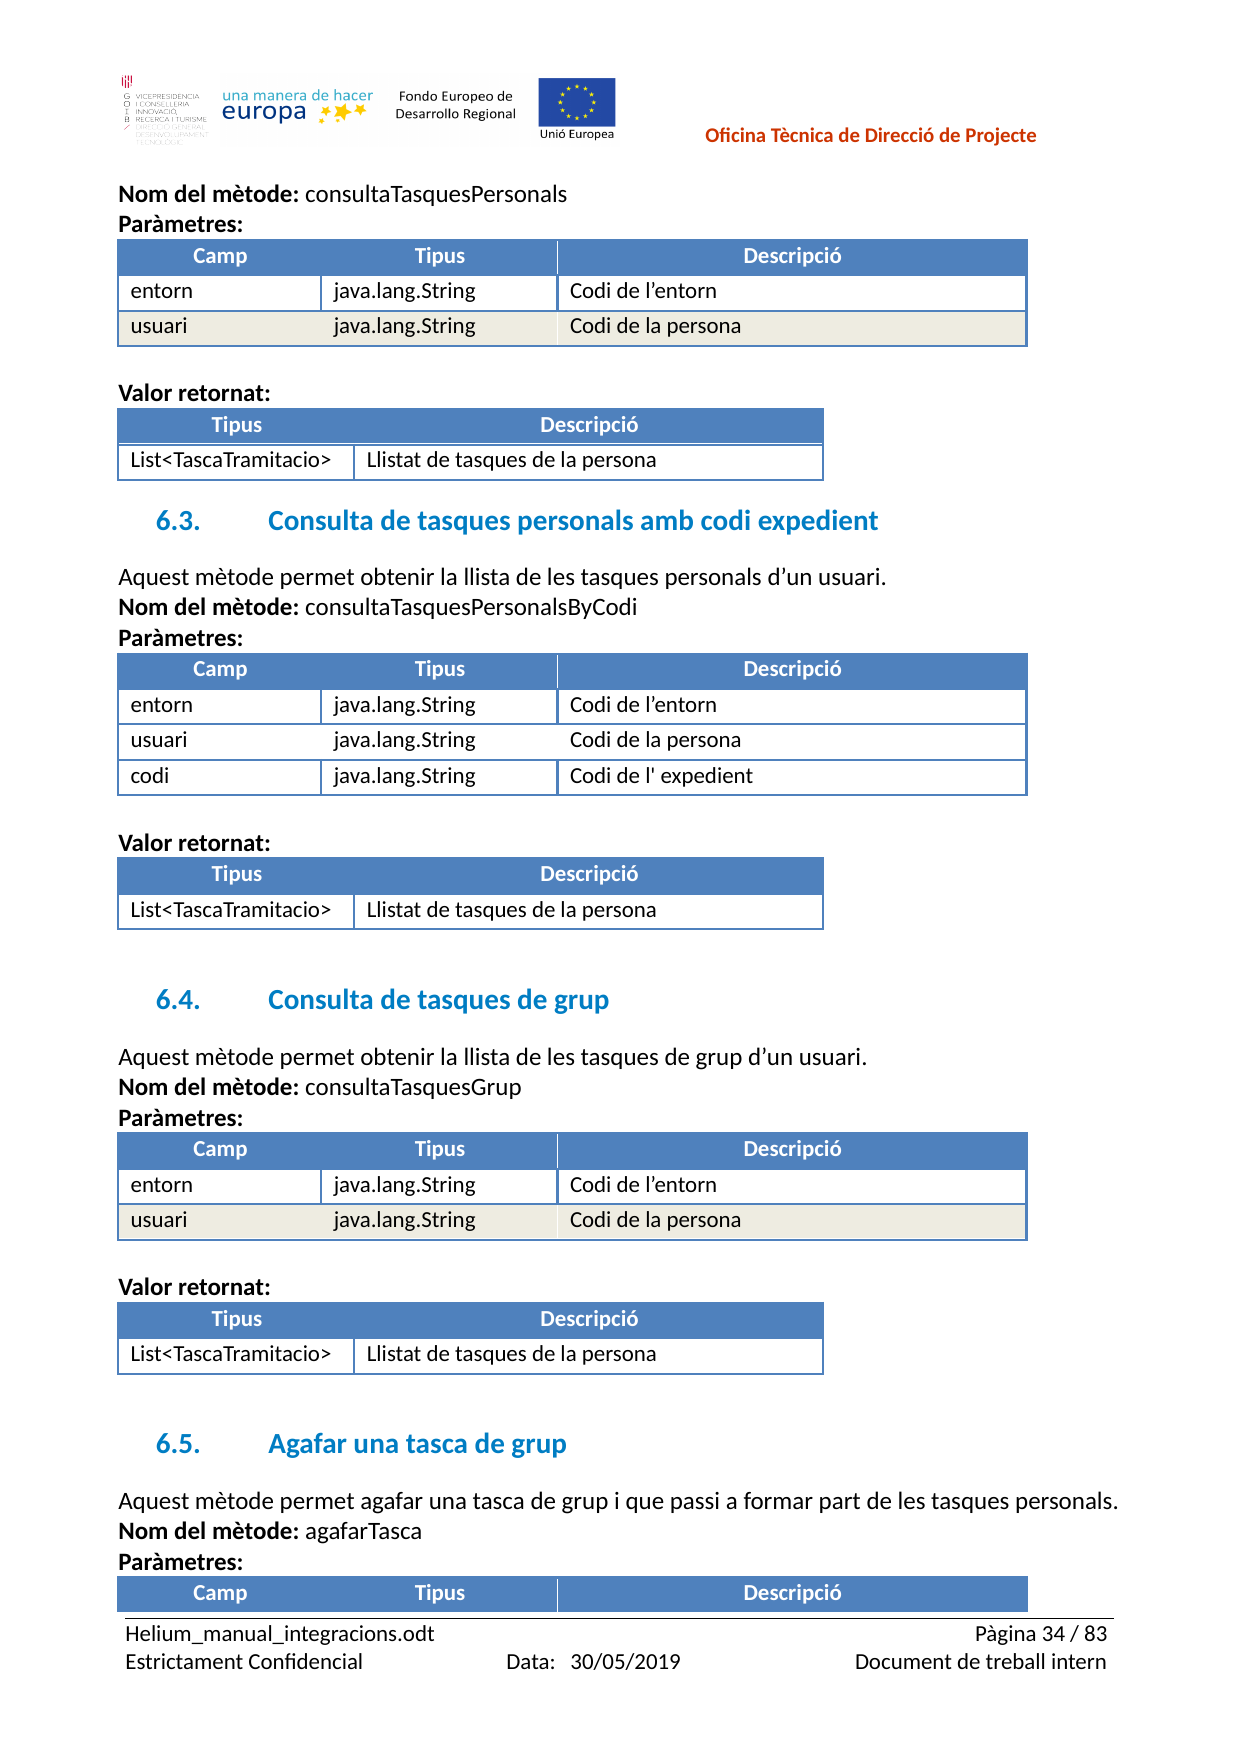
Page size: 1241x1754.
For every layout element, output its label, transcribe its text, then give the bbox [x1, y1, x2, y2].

table_cell java.lang.String [321, 312, 557, 345]
text Valor retornat: [118, 378, 1122, 408]
table_header Tipus [321, 1579, 557, 1612]
table_cell usuari [119, 312, 321, 345]
text Aquest mètode permet agafar una tasca de grup i que passi a formar part de les tasques personals. [118, 1485, 1122, 1515]
table_header Tipus [321, 1134, 557, 1168]
table_header Descripció [558, 1579, 1025, 1612]
table_cell java.lang.String [321, 725, 557, 759]
text Aquest mètode permet obtenir la llista de les tasques personals d’un usuari. [118, 561, 1122, 591]
table_cell codi [119, 761, 320, 794]
table_header Tipus [119, 859, 354, 893]
subtitle Agafar una tasca de grup [156, 1426, 1122, 1461]
table_cell Codi de l' expedient [559, 761, 1025, 794]
table_cell entorn [119, 276, 320, 309]
subtitle Consulta de tasques de grup [156, 981, 1122, 1017]
text Valor retornat: [118, 827, 1122, 857]
table_cell Codi de l’entorn [559, 690, 1025, 723]
text Nom del mètode: consultaTasquesPersonalsByCodi [118, 591, 1122, 622]
table_cell usuari [119, 1205, 321, 1238]
text Valor retornat: [118, 1271, 1122, 1302]
table_header Camp [119, 241, 321, 274]
text Paràmetres: [118, 622, 1122, 652]
table_cell Llistat de tasques de la persona [355, 446, 822, 479]
table_header Descripció [354, 859, 822, 893]
table_cell Llistat de tasques de la persona [355, 1339, 822, 1372]
table_cell entorn [119, 1170, 320, 1203]
table_cell Llistat de tasques de la persona [355, 895, 822, 928]
table_cell java.lang.String [322, 276, 556, 309]
table_cell java.lang.String [321, 1205, 557, 1238]
table_header Descripció [558, 241, 1025, 274]
table_header Tipus [321, 241, 557, 274]
table_cell List<TascaTramitacio> [119, 1339, 353, 1372]
table_header Tipus [119, 410, 354, 443]
table_cell java.lang.String [322, 690, 556, 723]
subtitle Consulta de tasques personals amb codi expedient [156, 502, 1122, 537]
table_cell Codi de la persona [558, 725, 1025, 759]
text Nom del mètode: consultaTasquesGrup Paràmetres: [118, 1071, 1122, 1132]
table_cell Codi de la persona [558, 312, 1025, 345]
table_header Descripció [354, 1304, 822, 1337]
picture [219, 73, 621, 147]
table_header Camp [119, 1134, 321, 1168]
table_cell Codi de la persona [558, 1205, 1025, 1238]
table_cell usuari [119, 725, 321, 759]
picture [118, 73, 213, 147]
text Nom del mètode: agafarTasca Paràmetres: [118, 1515, 1122, 1576]
table_header Camp [119, 655, 321, 688]
table_header Descripció [354, 410, 822, 443]
table_cell Codi de l’entorn [559, 276, 1025, 309]
table_cell java.lang.String [322, 1170, 556, 1203]
text Aquest mètode permet obtenir la llista de les tasques de grup d’un usuari. [118, 1041, 1122, 1071]
table_header Descripció [558, 1134, 1025, 1168]
table_header Descripció [558, 655, 1025, 688]
table_header Tipus [321, 655, 557, 688]
table_cell List<TascaTramitacio> [119, 446, 353, 479]
table_cell entorn [119, 690, 320, 723]
table_header Tipus [119, 1304, 354, 1337]
table_cell java.lang.String [322, 761, 556, 794]
text Nom del mètode: consultaTasquesPersonals Paràmetres: [118, 178, 1122, 239]
table_cell Codi de l’entorn [559, 1170, 1025, 1203]
table_header Camp [119, 1579, 321, 1612]
table_cell List<TascaTramitacio> [119, 895, 353, 928]
